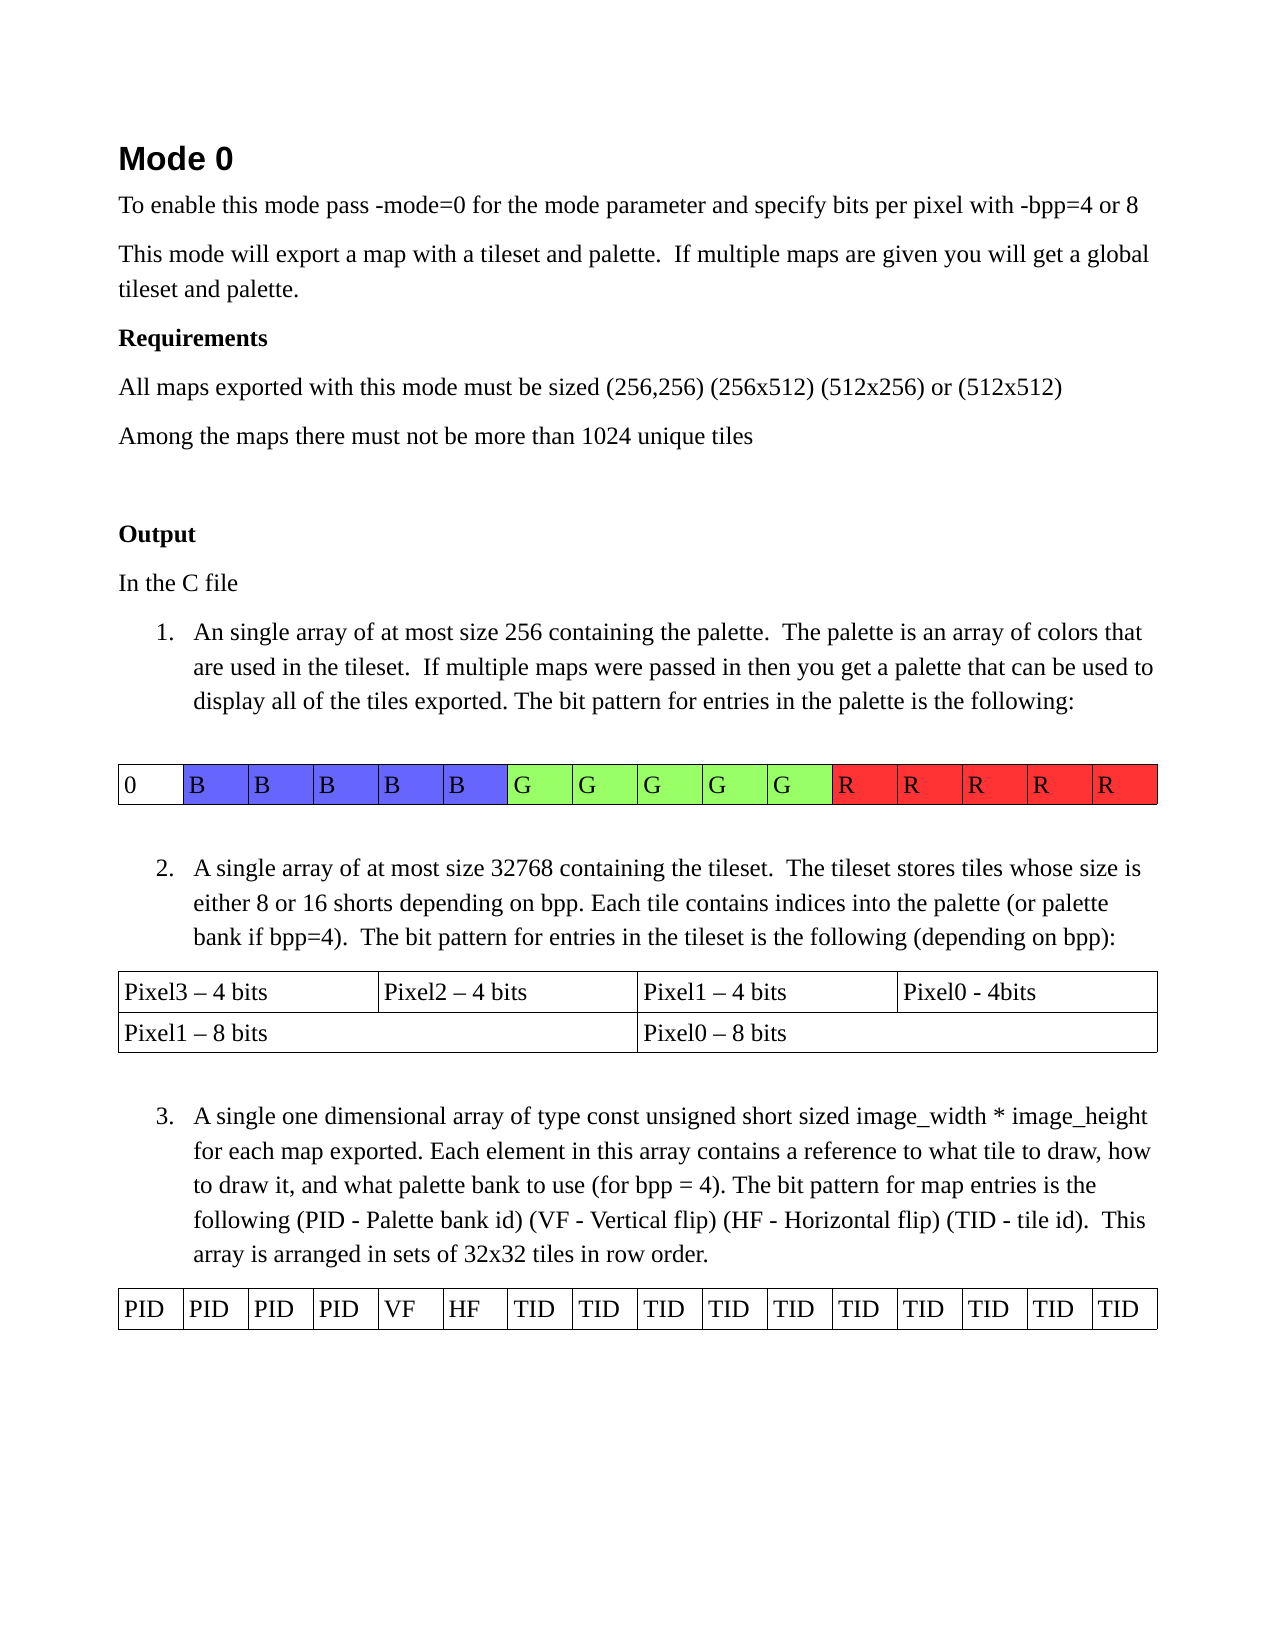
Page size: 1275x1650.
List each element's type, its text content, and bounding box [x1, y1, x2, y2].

table_header HF [444, 1289, 507, 1328]
text This mode will export a map with a tileset and palette. If multiple maps are given you will get a global tileset and palette. [118, 239, 1157, 302]
table_header Pixel0 - 4bits [898, 972, 1157, 1012]
table_header Pixel1 – 8 bits [119, 1013, 637, 1052]
table_header G [573, 765, 637, 804]
subtitle Mode 0 [118, 139, 1157, 178]
table_header R [833, 765, 897, 804]
table_header PID [119, 1289, 183, 1328]
table_header TID [963, 1289, 1027, 1328]
table_header G [638, 765, 702, 804]
text Requirements [118, 323, 1157, 351]
list A single array of at most size 32768 containing the tileset. The tileset stores tiles whose size is either 8 or 16 shorts depending on bpp. Each tile contains indices into the palette (or palette bank if bpp=4). The bit pattern for entries in the tileset is the following (depending on bpp): [156, 853, 1157, 951]
table_header Pixel3 – 4 bits [119, 972, 378, 1012]
table_header TID [638, 1289, 702, 1328]
table_header 0 [119, 765, 183, 804]
table_header Pixel2 – 4 bits [379, 972, 637, 1012]
table_header B [444, 765, 507, 804]
table_header B [249, 765, 313, 804]
table_header Pixel1 – 4 bits [638, 972, 897, 1012]
text To enable this mode pass -mode=0 for the mode parameter and specify bits per pixel with -bpp=4 or 8 [118, 190, 1157, 219]
table_header R [1093, 765, 1157, 804]
text Output [118, 519, 1157, 548]
table_header R [963, 765, 1027, 804]
table_header TID [898, 1289, 962, 1328]
table_header PID [249, 1289, 313, 1328]
table_header R [1028, 765, 1092, 804]
table_header B [314, 765, 378, 804]
table_header G [508, 765, 572, 804]
table_header G [703, 765, 767, 804]
table_header G [768, 765, 832, 804]
table_header TID [573, 1289, 637, 1328]
table_header PID [314, 1289, 378, 1328]
table_header TID [768, 1289, 832, 1328]
table_header TID [703, 1289, 767, 1328]
text Among the maps there must not be more than 1024 unique tiles [118, 421, 1157, 449]
text All maps exported with this mode must be sized (256,256) (256x512) (512x256) or (512x512) [118, 372, 1157, 401]
table_header B [379, 765, 443, 804]
table_header R [898, 765, 962, 804]
list A single one dimensional array of type const unsigned short sized image_width * image_height for each map exported. Each element in this array contains a reference to what tile to draw, how to draw it, and what palette bank to use (for bpp = 4). The bit pattern for map entries is the following (PID - Palette bank id) (VF - Vertical flip) (HF - Horizontal flip) (TID - tile id). This array is arranged in sets of 32x32 tiles in row order. [156, 1101, 1157, 1268]
table_header TID [1093, 1289, 1157, 1328]
table_header B [184, 765, 248, 804]
text In the C file [118, 568, 1157, 597]
table_header PID [184, 1289, 248, 1328]
table_header Pixel0 – 8 bits [638, 1013, 1157, 1052]
table_header TID [508, 1289, 572, 1328]
table_header VF [379, 1289, 443, 1328]
table_header TID [833, 1289, 897, 1328]
list An single array of at most size 256 containing the palette. The palette is an array of colors that are used in the tileset. If multiple maps were passed in then you get a palette that can be used to display all of the tiles exported. The bit pattern for entries in the palette is the following: [156, 617, 1157, 715]
table_header TID [1028, 1289, 1092, 1328]
